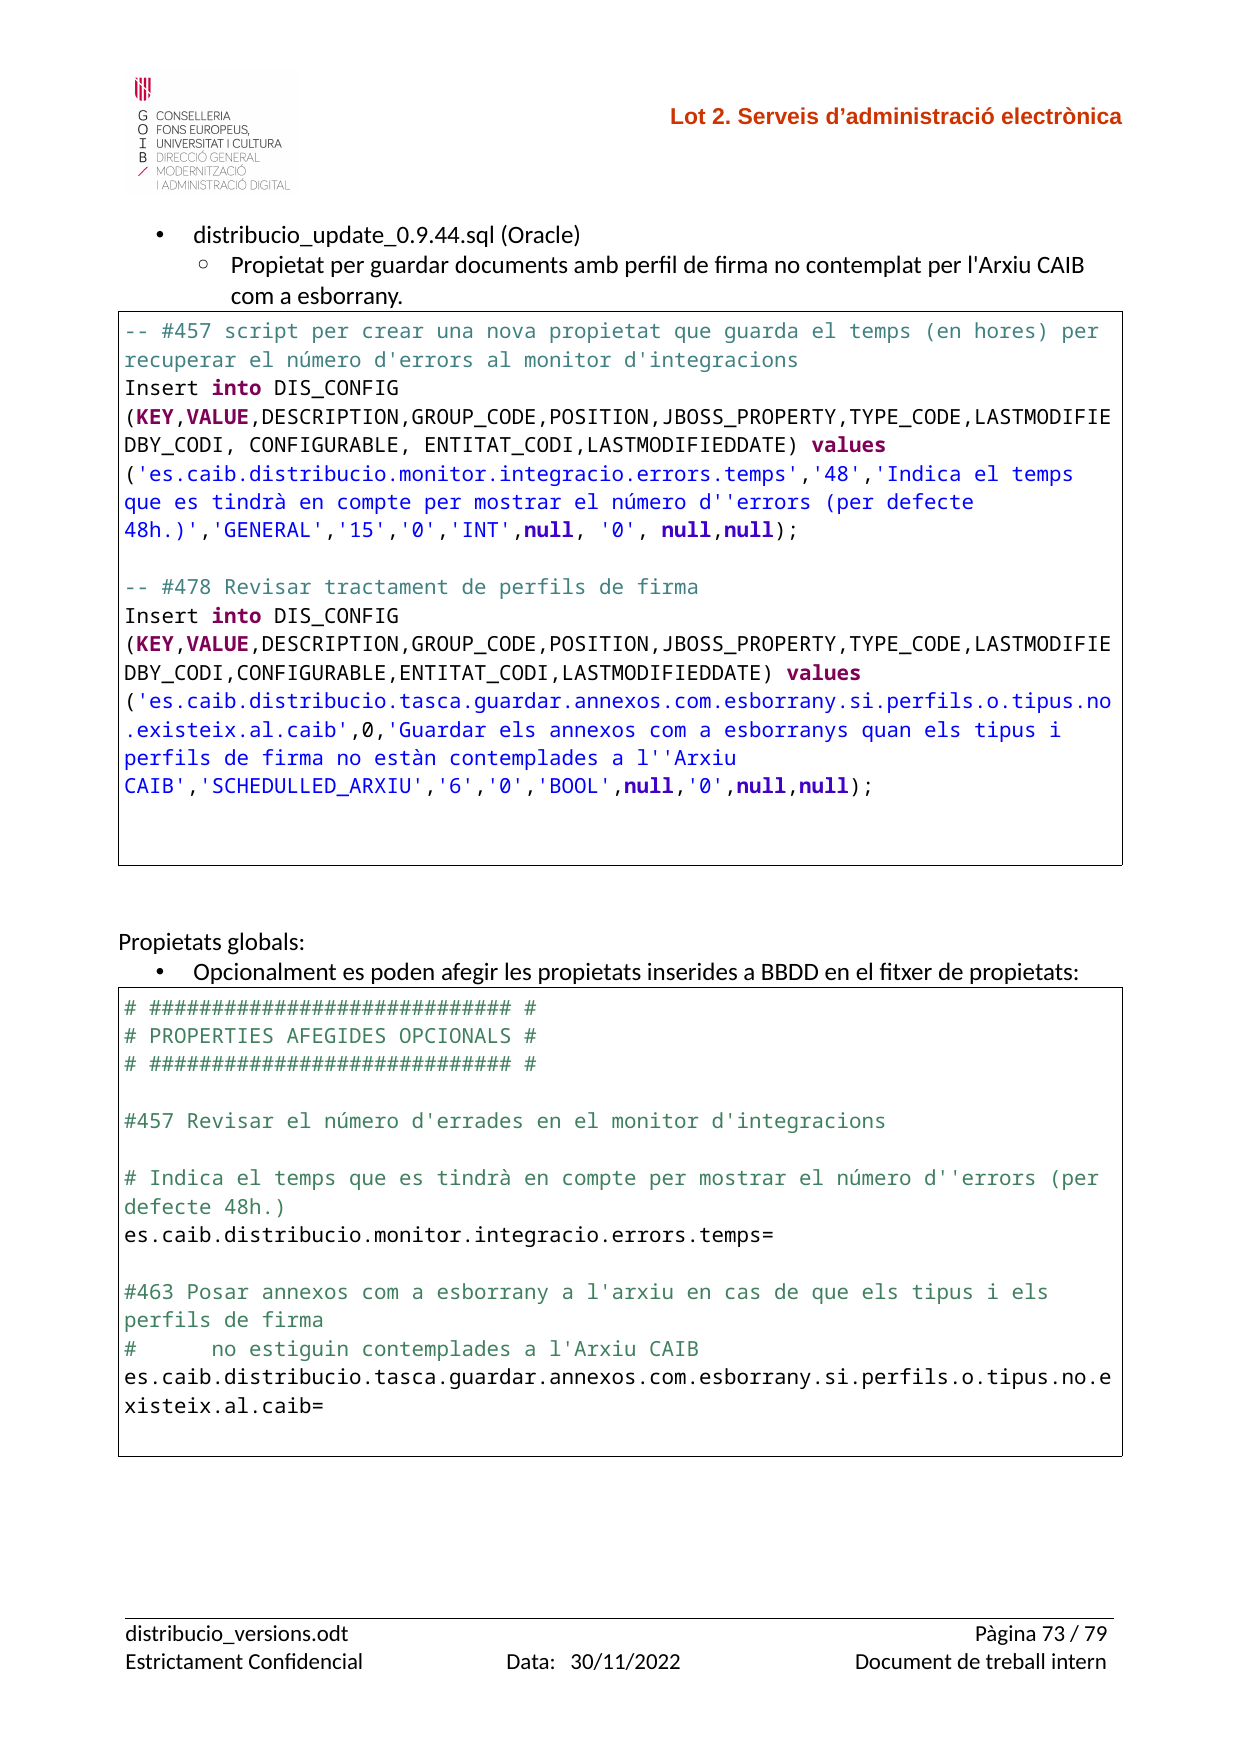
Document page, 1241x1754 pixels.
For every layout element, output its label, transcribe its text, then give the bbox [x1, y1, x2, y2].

picture [126, 70, 299, 197]
list Propietat per guardar documents amb perfil de firma no contemplat per l'Arxiu CAIB com a esborrany. [193, 250, 1122, 311]
text Propietats globals: [118, 926, 1122, 956]
list distribucio_update_0.9.44.sql (Oracle) [156, 219, 1122, 250]
table_header # ############################# # # PROPERTIES AFEGIDES OPCIONALS # # ############################# # #457 Revisar el número d'errades en el monitor d'integracions # Indica el temps que es tindrà en compte per mostrar el número d''errors (per defecte 48h.) es.caib.distribucio.monitor.integracio.errors.temps= #463 Posar annexos com a esborrany a l'arxiu en cas de que els tipus i els perfils de firma # no estiguin contemplades a l'Arxiu CAIB es.caib.distribucio.tasca.guardar.annexos.com.esborrany.si.perfils.o.tipus.no.existeix.al.caib= [119, 988, 1122, 1456]
list Opcionalment es poden afegir les propietats inserides a BBDD en el fitxer de propietats: [156, 956, 1122, 987]
table_header -- #457 script per crear una nova propietat que guarda el temps (en hores) per recuperar el número d'errors al monitor d'integracions Insert into DIS_CONFIG (KEY,VALUE,DESCRIPTION,GROUP_CODE,POSITION,JBOSS_PROPERTY,TYPE_CODE,LASTMODIFIEDBY_CODI, CONFIGURABLE, ENTITAT_CODI,LASTMODIFIEDDATE) values ('es.caib.distribucio.monitor.integracio.errors.temps','48','Indica el temps que es tindrà en compte per mostrar el número d''errors (per defecte 48h.)','GENERAL','15','0','INT',null, '0', null,null); -- #478 Revisar tractament de perfils de firma Insert into DIS_CONFIG (KEY,VALUE,DESCRIPTION,GROUP_CODE,POSITION,JBOSS_PROPERTY,TYPE_CODE,LASTMODIFIEDBY_CODI,CONFIGURABLE,ENTITAT_CODI,LASTMODIFIEDDATE) values ('es.caib.distribucio.tasca.guardar.annexos.com.esborrany.si.perfils.o.tipus.no.existeix.al.caib',0,'Guardar els annexos com a esborranys quan els tipus i perfils de firma no estàn contemplades a l''Arxiu CAIB','SCHEDULLED_ARXIU','6','0','BOOL',null,'0',null,null); [119, 312, 1122, 865]
